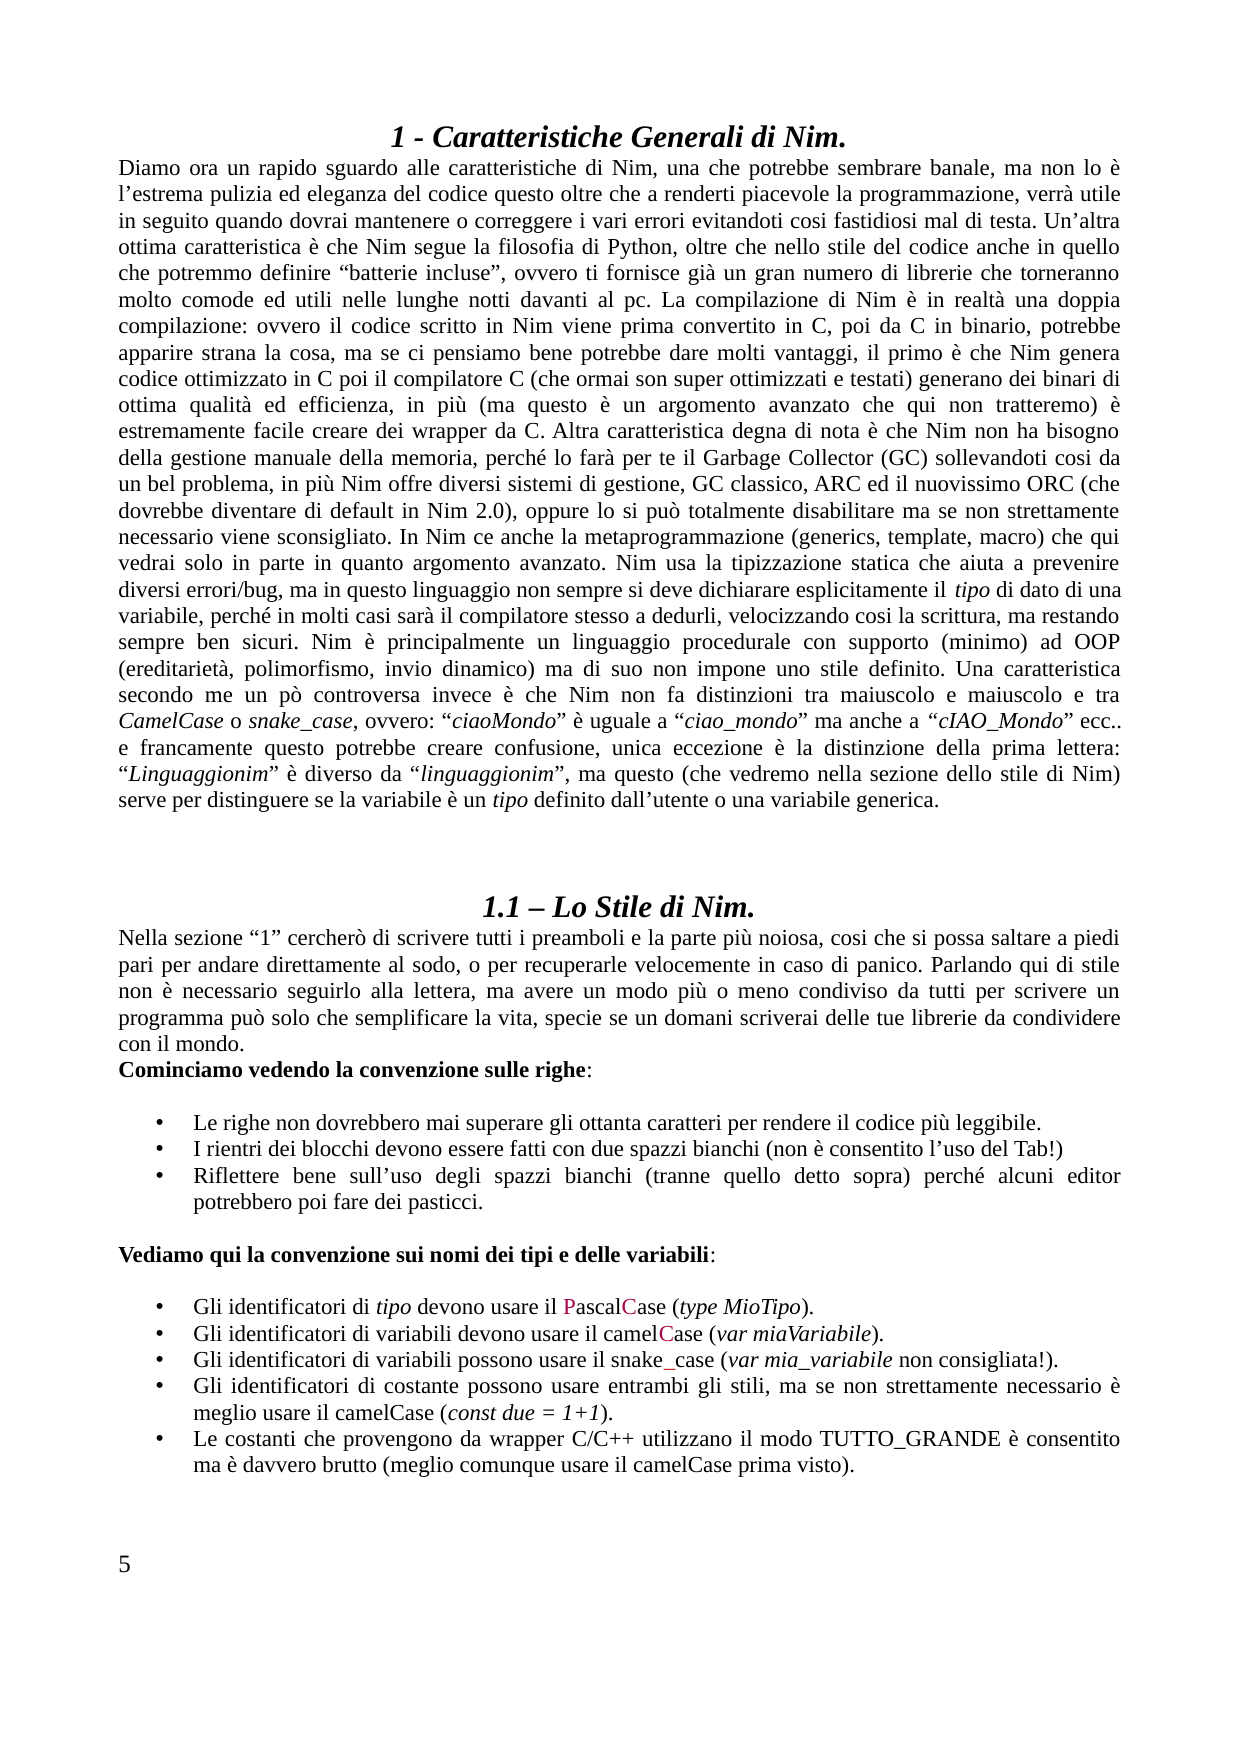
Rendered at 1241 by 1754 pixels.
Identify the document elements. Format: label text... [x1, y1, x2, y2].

list I rientri dei blocchi devono essere fatti con due spazzi bianchi (non è consentito l’uso del Tab!) [156, 1135, 1122, 1162]
text Diamo ora un rapido sguardo alle caratteristiche di Nim, una che potrebbe sembrare banale, ma non lo è l’estrema pulizia ed eleganza del codice questo oltre che a renderti piacevole la programmazione, verrà utile in seguito quando dovrai mantenere o correggere i vari errori evitandoti cosi fastidiosi mal di testa. Un’altra ottima caratteristica è che Nim segue la filosofia di Python, oltre che nello stile del codice anche in quello che potremmo definire “batterie incluse”, ovvero ti fornisce già un gran numero di librerie che torneranno molto comode ed utili nelle lunghe notti davanti al pc. La compilazione di Nim è in realtà una doppia compilazione: ovvero il codice scritto in Nim viene prima convertito in C, poi da C in binario, potrebbe apparire strana la cosa, ma se ci pensiamo bene potrebbe dare molti vantaggi, il primo è che Nim genera codice ottimizzato in C poi il compilatore C (che ormai son super ottimizzati e testati) generano dei binari di ottima qualità ed efficienza, in più (ma questo è un argomento avanzato che qui non tratteremo) è estremamente facile creare dei wrapper da C. Altra caratteristica degna di nota è che Nim non ha bisogno della gestione manuale della memoria, perché lo farà per te il Garbage Collector (GC) sollevandoti cosi da un bel problema, in più Nim offre diversi sistemi di gestione, GC classico, ARC ed il nuovissimo ORC (che dovrebbe diventare di default in Nim 2.0), oppure lo si può totalmente disabilitare ma se non strettamente necessario viene sconsigliato. In Nim ce anche la metaprogrammazione (generics, template, macro) che qui vedrai solo in parte in quanto argomento avanzato. Nim usa la tipizzazione statica che aiuta a prevenire diversi errori/bug, ma in questo linguaggio non sempre si deve dichiarare esplicitamente il tipo di dato di una variabile, perché in molti casi sarà il compilatore stesso a dedurli, velocizzando cosi la scrittura, ma restando sempre ben sicuri. Nim è principalmente un linguaggio procedurale con supporto (minimo) ad OOP (ereditarietà, polimorfismo, invio dinamico) ma di suo non impone uno stile definito. Una caratteristica secondo me un pò controversa invece è che Nim non fa distinzioni tra maiuscolo e maiuscolo e tra CamelCase o snake_case, ovvero: “ciaoMondo” è uguale a “ciao_mondo” ma anche a “cIAO_Mondo” ecc.. e francamente questo potrebbe creare confusione, unica eccezione è la distinzione della prima lettera: “Linguaggionim” è diverso da “linguaggionim”, ma questo (che vedremo nella sezione dello stile di Nim) serve per distinguere se la variabile è un tipo definito dall’utente o una variabile generica. [118, 154, 1122, 813]
list Gli identificatori di variabili devono usare il camelCase (var miaVariabile). [156, 1320, 1122, 1346]
list Gli identificatori di variabili possono usare il snake_case (var mia_variabile non consigliata!). [156, 1346, 1122, 1372]
text Nella sezione “1” cercherò di scrivere tutti i preamboli e la parte più noiosa, cosi che si possa saltare a piedi pari per andare direttamente al sodo, o per recuperarle velocemente in caso di panico. Parlando qui di stile non è necessario seguirlo alla lettera, ma avere un modo più o meno condiviso da tutti per scrivere un programma può solo che semplificare la vita, specie se un domani scriverai delle tue librerie da condividere con il mondo. [118, 924, 1122, 1056]
list Riflettere bene sull’uso degli spazzi bianchi (tranne quello detto sopra) perché alcuni editor potrebbero poi fare dei pasticci. [156, 1162, 1122, 1214]
list Le costanti che provengono da wrapper C/C++ utilizzano il modo TUTTO_GRANDE è consentito ma è davvero brutto (meglio comunque usare il camelCase prima visto). [156, 1425, 1122, 1478]
text 1.1 – Lo Stile di Nim. [118, 888, 1122, 924]
text Cominciamo vedendo la convenzione sulle righe: [118, 1056, 1122, 1083]
text 1 - Caratteristiche Generali di Nim. [118, 118, 1122, 154]
list Le righe non dovrebbero mai superare gli ottanta caratteri per rendere il codice più leggibile. [156, 1109, 1122, 1135]
text Vediamo qui la convenzione sui nomi dei tipi e delle variabili: [118, 1241, 1122, 1267]
list Gli identificatori di tipo devono usare il PascalCase (type MioTipo). [156, 1293, 1122, 1320]
list Gli identificatori di costante possono usare entrambi gli stili, ma se non strettamente necessario è meglio usare il camelCase (const due = 1+1). [156, 1372, 1122, 1425]
